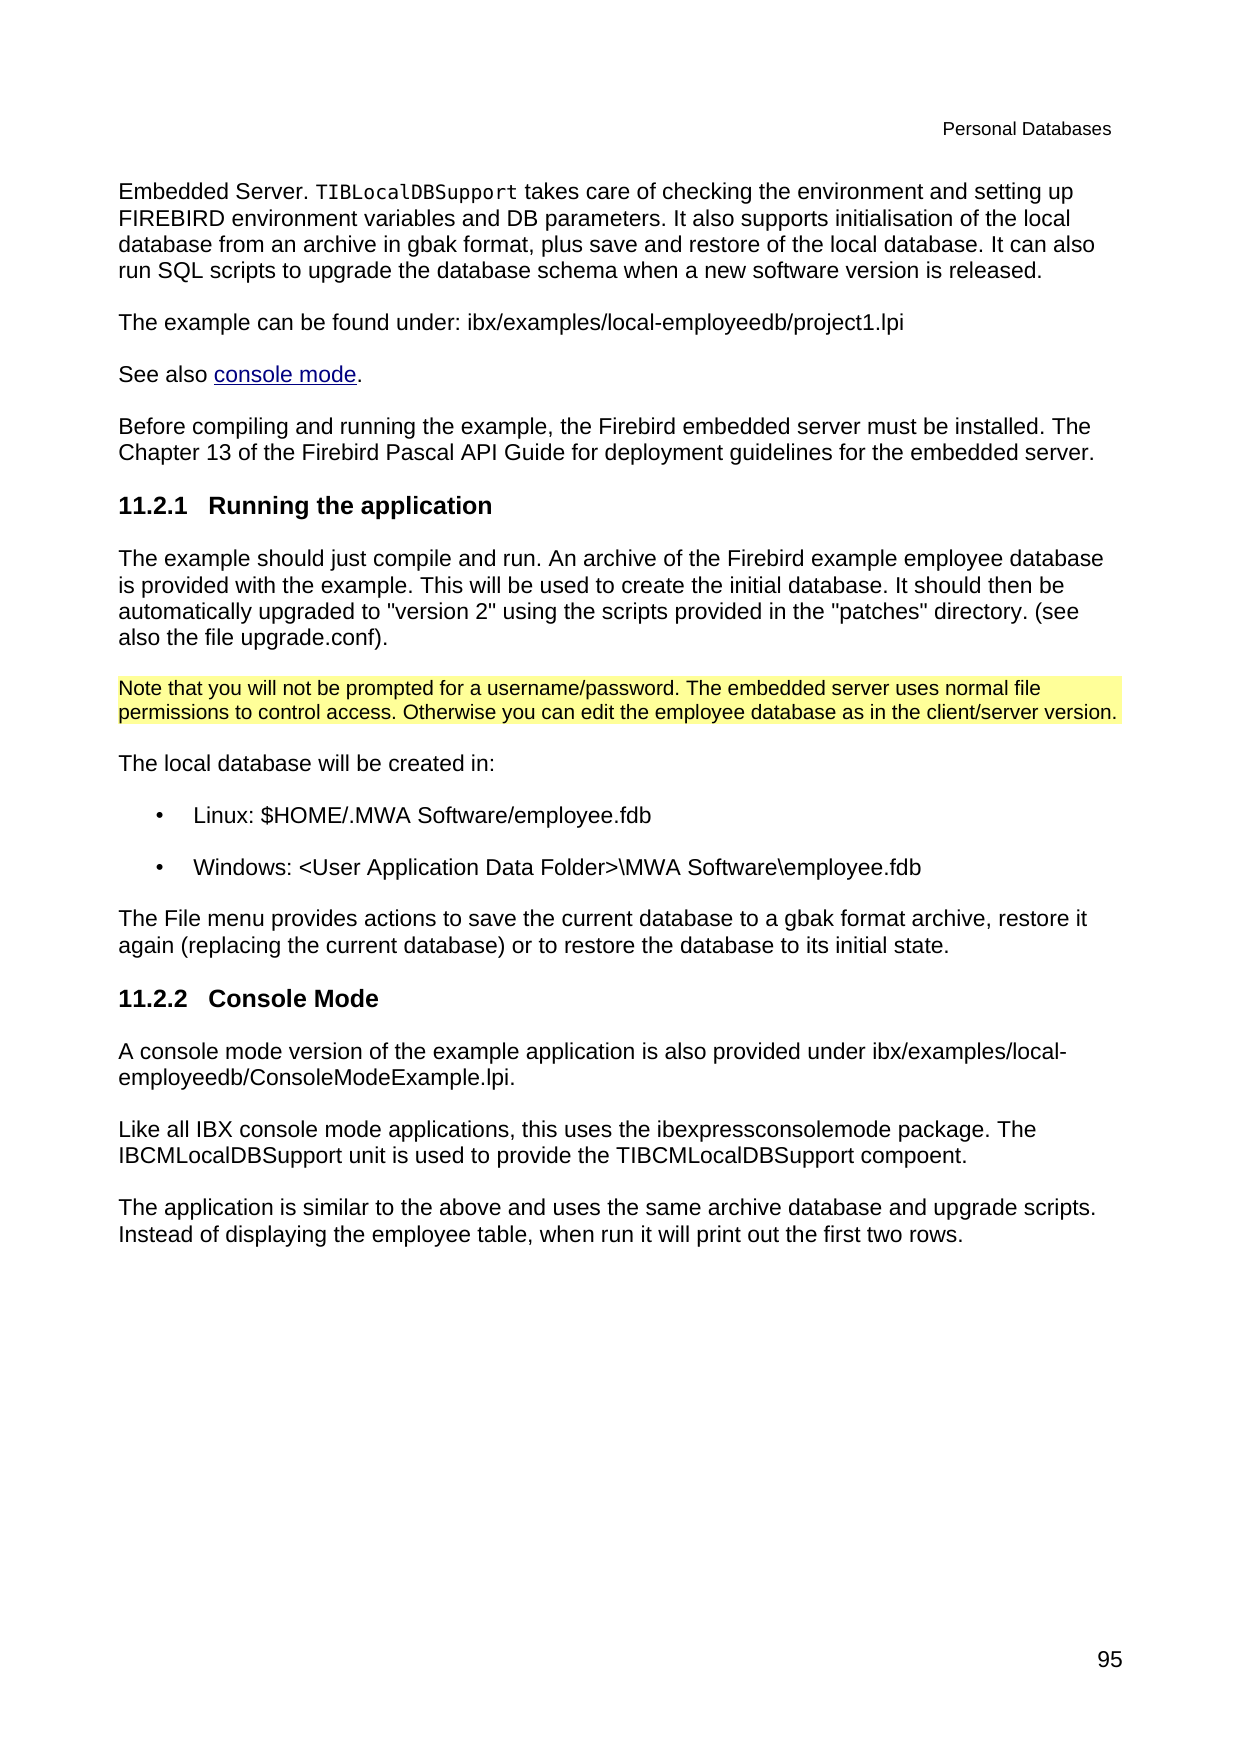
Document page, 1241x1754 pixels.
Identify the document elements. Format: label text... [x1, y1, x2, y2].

list Linux: $HOME/.MWA Software/employee.fdb [156, 802, 1122, 828]
text Before compiling and running the example, the Firebird embedded server must be installed. The Chapter 13 of the Firebird Pascal API Guide for deployment guidelines for the embedded server. [118, 413, 1122, 466]
text A console mode version of the example application is also provided under ibx/examples/local-employeedb/ConsoleModeExample.lpi. [118, 1038, 1122, 1091]
text Embedded Server. TIBLocalDBSupport takes care of checking the environment and setting up FIREBIRD environment variables and DB parameters. It also supports initialisation of the local database from an archive in gbak format, plus save and restore of the local database. It can also run SQL scripts to upgrade the database schema when a new software version is released. [118, 178, 1122, 283]
text See also console mode. [118, 361, 1122, 387]
text Like all IBX console mode applications, this uses the ibexpressconsolemode package. The IBCMLocalDBSupport unit is used to provide the TIBCMLocalDBSupport compoent. [118, 1116, 1122, 1169]
subtitle Console Mode [118, 983, 1122, 1012]
text The File menu provides actions to save the current database to a gbak format archive, restore it again (replacing the current database) or to restore the database to its initial state. [118, 905, 1122, 958]
text The application is similar to the above and uses the same archive database and upgrade scripts. Instead of displaying the employee table, when run it will print out the first two rows. [118, 1194, 1122, 1247]
text The example can be found under: ibx/examples/local-employeedb/project1.lpi [118, 309, 1122, 335]
text Note that you will not be prompted for a username/password. The embedded server uses normal file permissions to control access. Otherwise you can edit the employee database as in the client/server version. [118, 676, 1122, 724]
text The local database will be created in: [118, 750, 1122, 776]
subtitle Running the application [118, 491, 1122, 520]
list Windows: <User Application Data Folder>\MWA Software\employee.fdb [156, 853, 1122, 880]
text The example should just compile and run. An archive of the Firebird example employee database is provided with the example. This will be used to create the initial database. It should then be automatically upgraded to "version 2" using the scripts provided in the "patches" directory. (see also the file upgrade.conf). [118, 545, 1122, 651]
